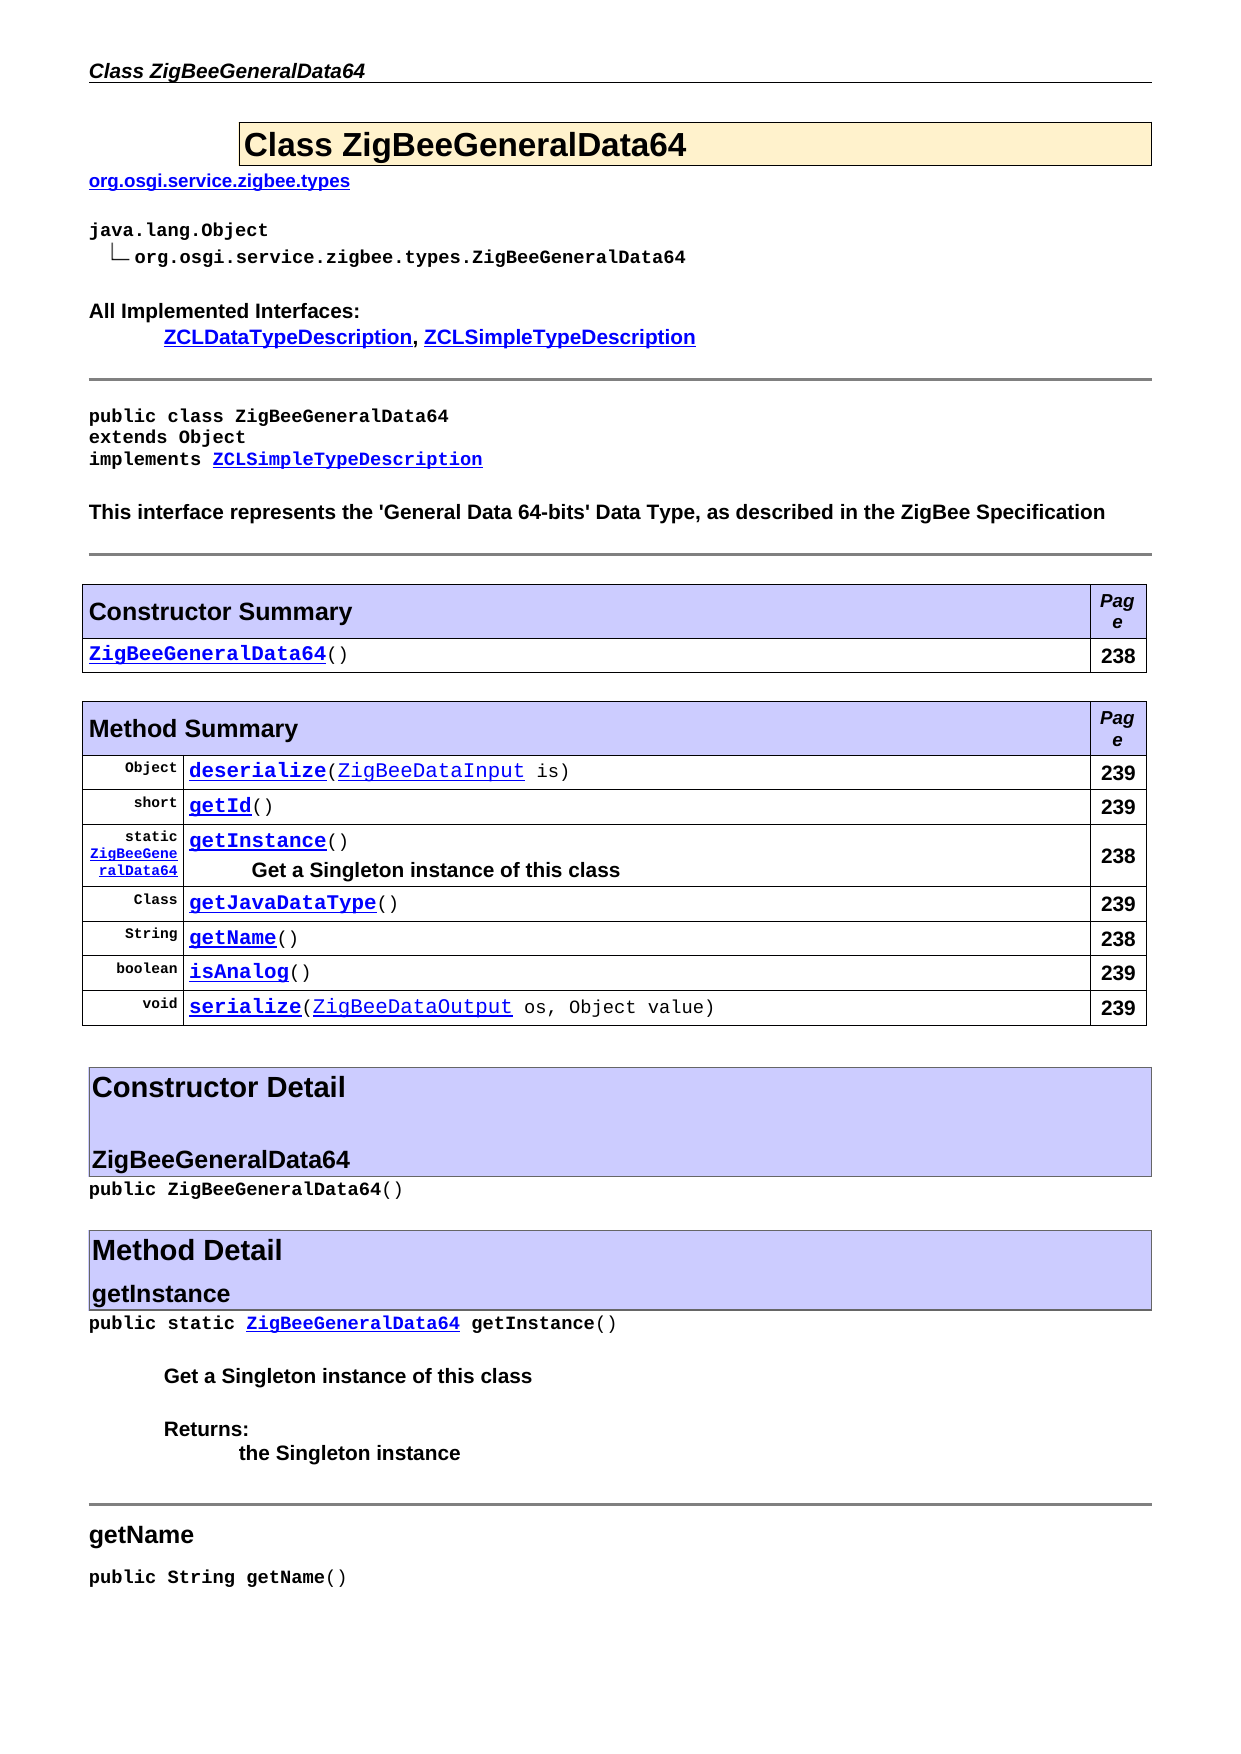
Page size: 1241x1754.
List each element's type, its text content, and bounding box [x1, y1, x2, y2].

table_cell short [83, 790, 183, 824]
text java.lang.Object [88, 221, 1152, 242]
table_cell 239 [1091, 991, 1146, 1024]
text public ZigBeeGeneralData64() [88, 1179, 1152, 1201]
text public class ZigBeeGeneralData64 [88, 407, 1152, 428]
table_header Method Summary [83, 702, 1090, 755]
table_cell getId() [184, 790, 1090, 824]
text public static ZigBeeGeneralData64 getInstance() [88, 1313, 1152, 1335]
table_cell 239 [1091, 887, 1146, 921]
text ZCLDataTypeDescription, ZCLSimpleTypeDescription [163, 325, 1152, 349]
table_cell ZigBeeGeneralData64() [83, 639, 1090, 672]
text implements ZCLSimpleTypeDescription [88, 449, 1152, 471]
picture [111, 241, 135, 264]
table_header Page [1091, 702, 1146, 755]
table_cell Object [83, 756, 183, 789]
table_cell String [83, 922, 183, 955]
table_cell serialize(ZigBeeDataOutput os, Object value) [184, 991, 1090, 1024]
text Returns: [163, 1417, 1152, 1441]
text Get a Singleton instance of this class [163, 1364, 1152, 1388]
text org.osgi.service.zigbee.types [88, 170, 1152, 191]
text This interface represents the 'General Data 64-bits' Data Type, as described in the ZigBee Specification [88, 500, 1152, 524]
table_cell void [83, 991, 183, 1024]
table_header Page [1091, 585, 1146, 638]
table_cell getInstance() Get a Singleton instance of this class [184, 825, 1090, 886]
table_cell deserialize(ZigBeeDataInput is) [184, 756, 1090, 789]
table_cell 238 [1091, 639, 1146, 672]
table_cell 238 [1091, 825, 1146, 886]
subtitle Class ZigBeeGeneralData64 [240, 123, 1151, 165]
table_cell Class [83, 887, 183, 921]
table_cell isAnalog() [184, 956, 1090, 990]
subtitle All Implemented Interfaces: [88, 298, 1152, 322]
text the Singleton instance [238, 1441, 1152, 1465]
table_cell getName() [184, 922, 1090, 955]
table_cell static ZigBeeGeneralData64 [83, 825, 183, 886]
subtitle ZigBeeGeneralData64 [90, 1142, 1151, 1176]
text extends Object [88, 428, 1152, 449]
table_cell 239 [1091, 790, 1146, 824]
table_header Constructor Summary [83, 585, 1090, 638]
subtitle Method Detail [90, 1231, 1151, 1267]
table_cell 239 [1091, 956, 1146, 990]
table_cell 238 [1091, 922, 1146, 955]
table_cell getJavaDataType() [184, 887, 1090, 921]
table_cell 239 [1091, 756, 1146, 789]
text org.osgi.service.zigbee.types.ZigBeeGeneralData64 [88, 242, 1152, 269]
text public String getName() [88, 1568, 1152, 1589]
subtitle getInstance [90, 1276, 1151, 1309]
table_cell boolean [83, 956, 183, 990]
subtitle Constructor Detail [90, 1068, 1151, 1103]
